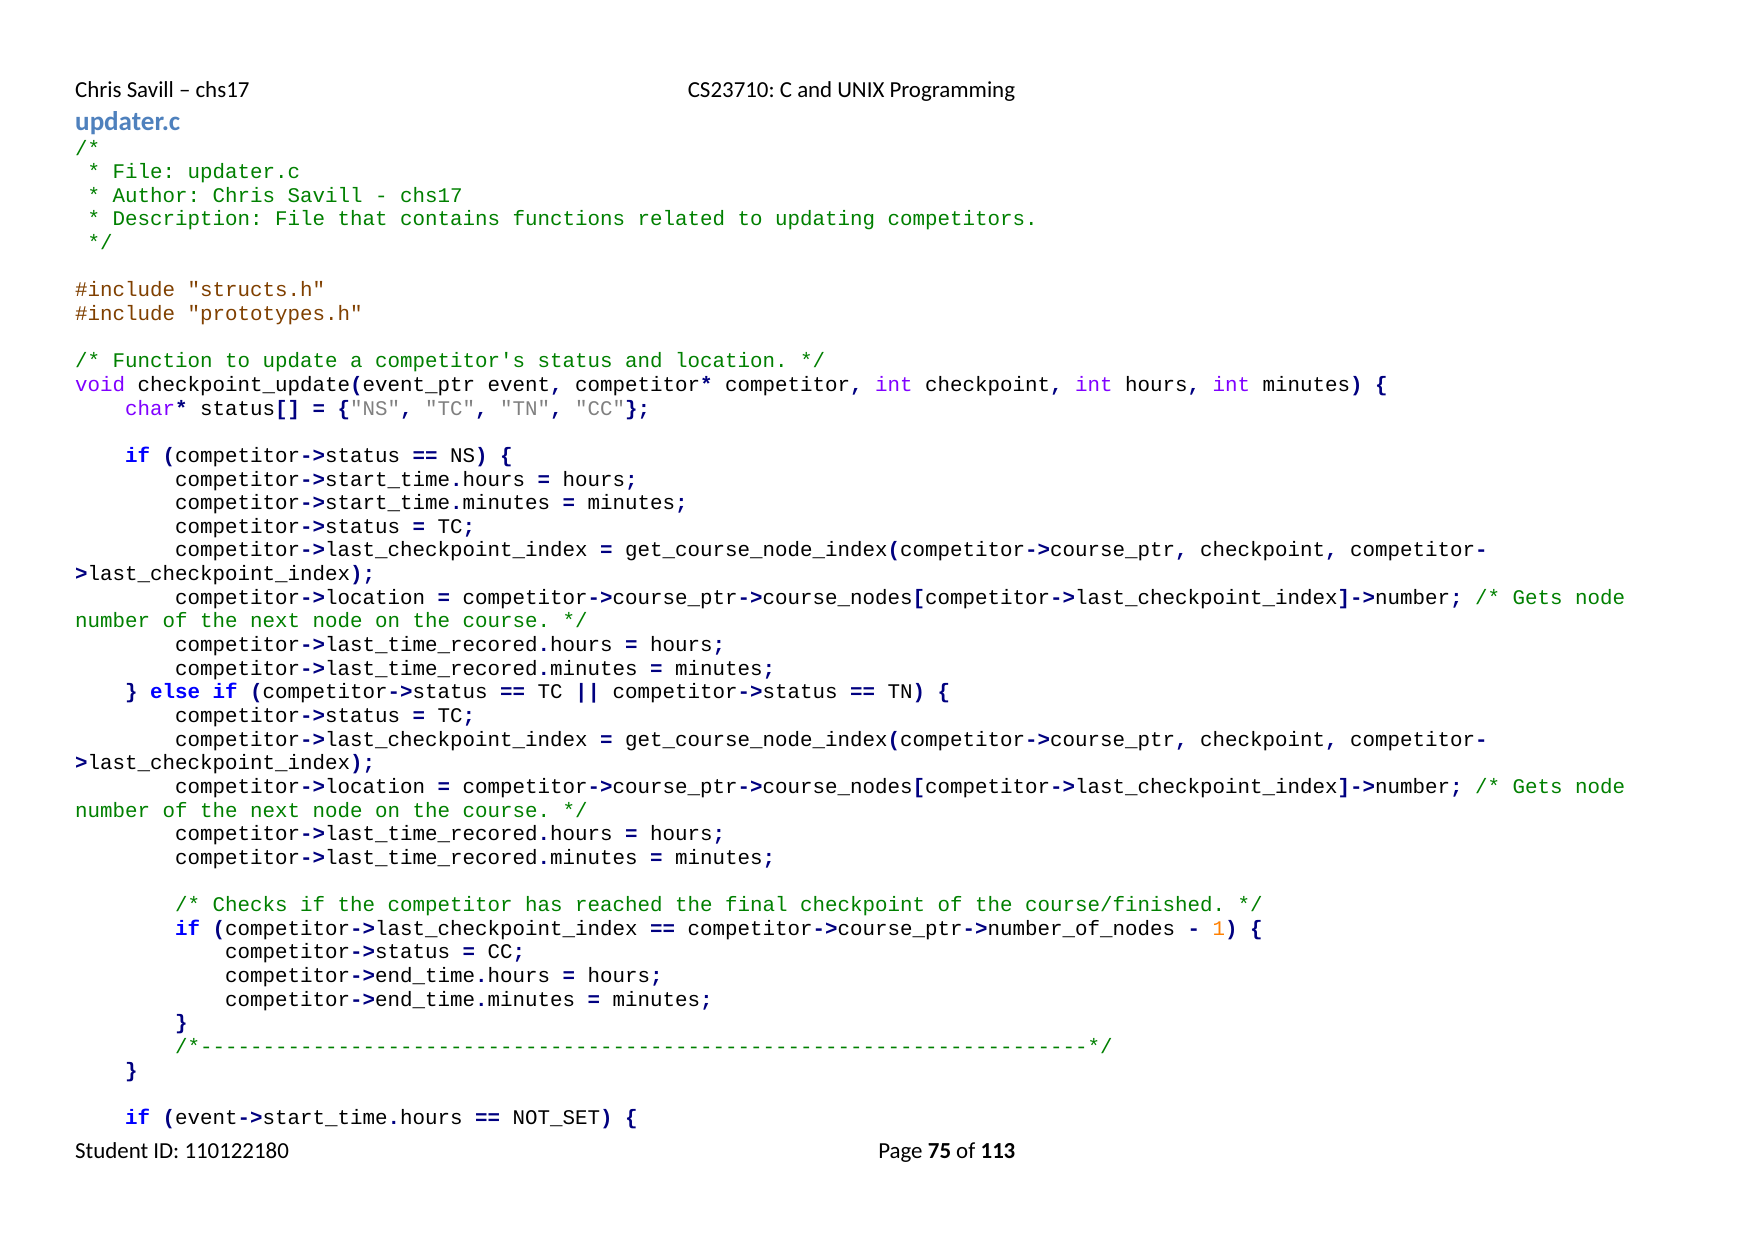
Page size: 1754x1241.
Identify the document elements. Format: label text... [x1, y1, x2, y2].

text if (competitor->last_checkpoint_index == competitor->course_ptr->number_of_nodes - 1) { [75, 918, 1679, 941]
text #include "structs.h" [75, 279, 1679, 303]
text competitor->end_time.hours = hours; [75, 965, 1679, 989]
text #include "prototypes.h" [75, 303, 1679, 327]
text competitor->status = TC; [75, 516, 1679, 539]
text void checkpoint_update(event_ptr event, competitor* competitor, int checkpoint, int hours, int minutes) { [75, 374, 1679, 398]
text */ [75, 232, 1679, 256]
text competitor->end_time.minutes = minutes; [75, 989, 1679, 1012]
text competitor->last_checkpoint_index = get_course_node_index(competitor->course_ptr, checkpoint, competitor->last_checkpoint_index); [75, 539, 1679, 587]
text } else if (competitor->status == TC || competitor->status == TN) { [75, 681, 1679, 705]
text competitor->last_checkpoint_index = get_course_node_index(competitor->course_ptr, checkpoint, competitor->last_checkpoint_index); [75, 729, 1679, 776]
text competitor->last_time_recored.hours = hours; [75, 823, 1679, 847]
text if (competitor->status == NS) { [75, 445, 1679, 468]
subtitle updater.c [75, 104, 1679, 137]
text competitor->start_time.minutes = minutes; [75, 492, 1679, 516]
text competitor->last_time_recored.minutes = minutes; [75, 658, 1679, 681]
text /* Function to update a competitor's status and location. */ [75, 350, 1679, 374]
text char* status[] = {"NS", "TC", "TN", "CC"}; [75, 398, 1679, 421]
text competitor->location = competitor->course_ptr->course_nodes[competitor->last_checkpoint_index]->number; /* Gets node number of the next node on the course. */ [75, 776, 1679, 823]
text } [75, 1060, 1679, 1083]
text /* [75, 137, 1679, 161]
text if (event->start_time.hours == NOT_SET) { [75, 1107, 1679, 1131]
text competitor->location = competitor->course_ptr->course_nodes[competitor->last_checkpoint_index]->number; /* Gets node number of the next node on the course. */ [75, 587, 1679, 634]
text * Description: File that contains functions related to updating competitors. [75, 208, 1679, 232]
text competitor->status = CC; [75, 941, 1679, 965]
text /* Checks if the competitor has reached the final checkpoint of the course/finished. */ [75, 894, 1679, 918]
text competitor->last_time_recored.minutes = minutes; [75, 847, 1679, 871]
text /*-----------------------------------------------------------------------*/ [75, 1036, 1679, 1060]
text } [75, 1012, 1679, 1036]
text * Author: Chris Savill - chs17 [75, 185, 1679, 208]
text competitor->last_time_recored.hours = hours; [75, 634, 1679, 658]
text competitor->status = TC; [75, 705, 1679, 729]
text competitor->start_time.hours = hours; [75, 468, 1679, 492]
text * File: updater.c [75, 161, 1679, 185]
